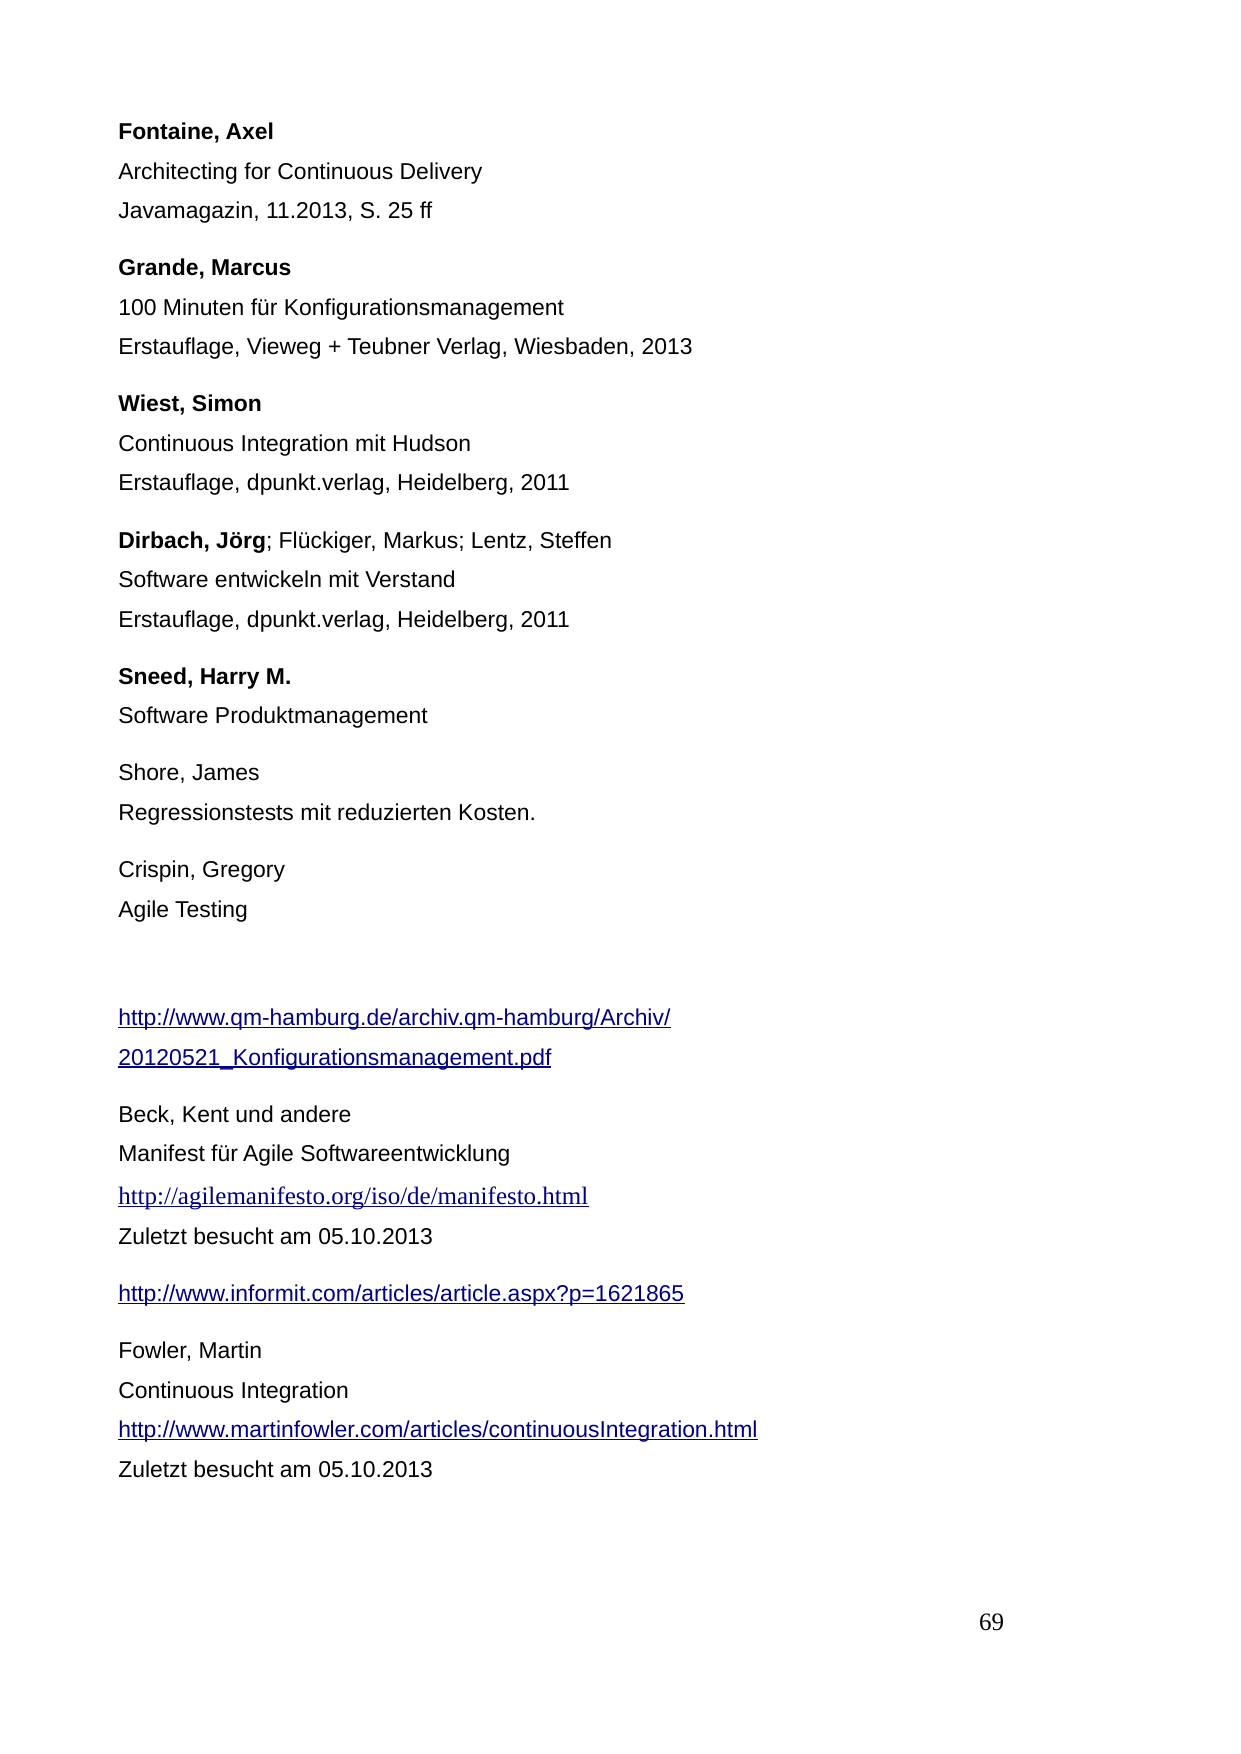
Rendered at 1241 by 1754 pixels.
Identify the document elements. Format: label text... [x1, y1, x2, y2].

text Shore, James Regressionstests mit reduzierten Kosten. [118, 759, 1004, 825]
text Beck, Kent und andere Manifest für Agile Softwareentwicklung http://agilemanifesto.org/iso/de/manifesto.html Zuletzt besucht am 05.10.2013 [118, 1101, 1004, 1249]
text http://www.informit.com/articles/article.aspx?p=1621865 [118, 1280, 1004, 1306]
text Fontaine, Axel Architecting for Continuous Delivery Javamagazin, 11.2013, S. 25 ff [118, 118, 1004, 223]
text Dirbach, Jörg; Flückiger, Markus; Lentz, Steffen Software entwickeln mit Verstand Erstauflage, dpunkt.verlag, Heidelberg, 2011 [118, 527, 1004, 632]
text Crispin, Gregory Agile Testing [118, 856, 1004, 922]
text Fowler, Martin Continuous Integration http://www.martinfowler.com/articles/continuousIntegration.html Zuletzt besucht am 05.10.2013 [118, 1337, 1004, 1482]
text http://www.qm-hamburg.de/archiv.qm-hamburg/Archiv/20120521_Konfigurationsmanagement.pdf [118, 1004, 1004, 1070]
text Grande, Marcus 100 Minuten für Konfigurationsmanagement Erstauflage, Vieweg + Teubner Verlag, Wiesbaden, 2013 [118, 254, 1004, 359]
text Wiest, Simon Continuous Integration mit Hudson Erstauflage, dpunkt.verlag, Heidelberg, 2011 [118, 390, 1004, 496]
text Sneed, Harry M. Software Produktmanagement [118, 663, 1004, 728]
